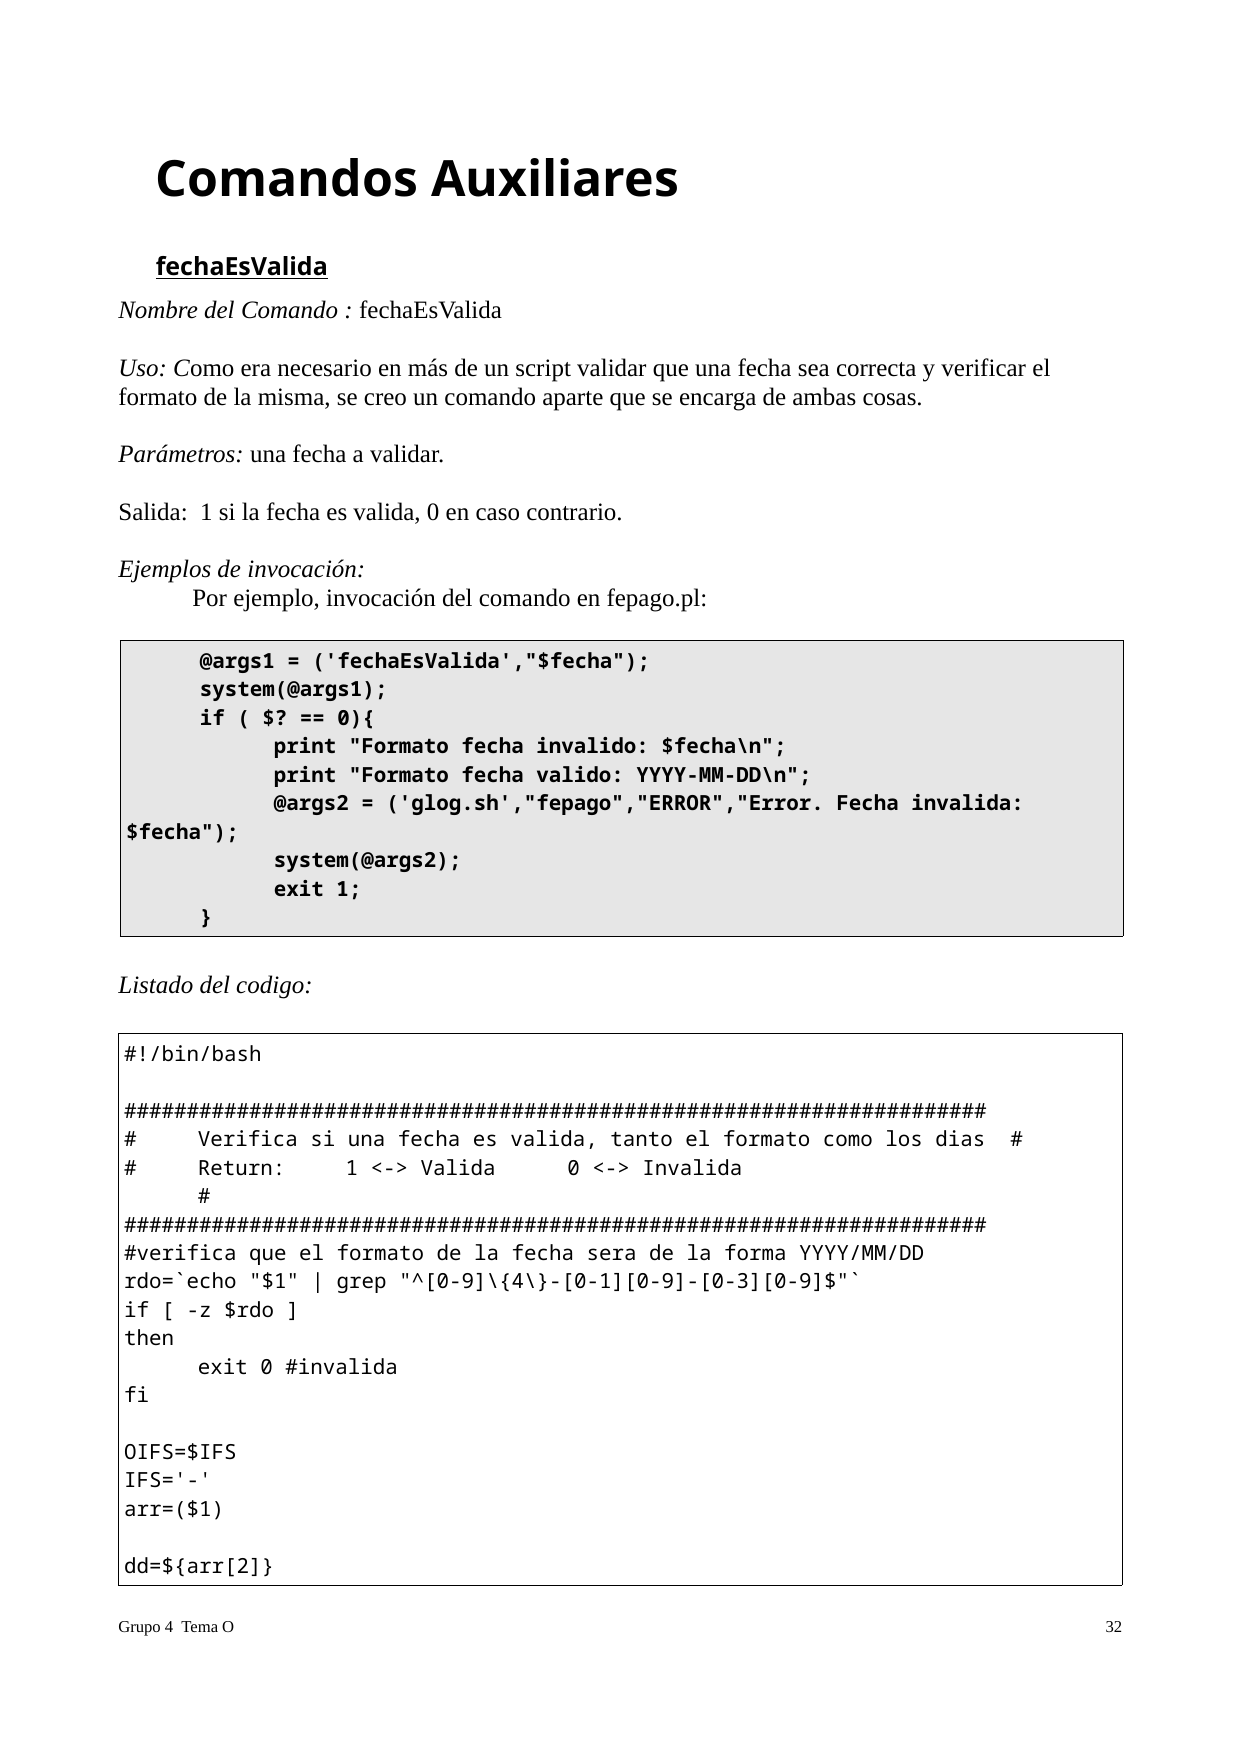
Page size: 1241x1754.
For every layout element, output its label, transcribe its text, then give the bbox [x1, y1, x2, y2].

text Nombre del Comando : fechaEsValida [118, 295, 1122, 324]
table_header #!/bin/bash ##################################################################### # Verifica si una fecha es valida, tanto el formato como los dias # # Return: 1 <-> Valida 0 <-> Invalida # ##################################################################### #verifica que el formato de la fecha sera de la forma YYYY/MM/DD rdo=`echo "$1" | grep "^[0-9]\{4\}-[0-1][0-9]-[0-3][0-9]$"` if [ -z $rdo ] then exit 0 #invalida fi OIFS=$IFS IFS='-' arr=($1) dd=${arr[2]} [119, 1034, 1122, 1585]
text Por ejemplo, invocación del comando en fepago.pl: [118, 583, 1122, 612]
text Salida: 1 si la fecha es valida, 0 en caso contrario. [118, 497, 1122, 525]
text Listado del codigo: [118, 970, 1122, 999]
text Uso: Como era necesario en más de un script validar que una fecha sea correcta y verificar el formato de la misma, se creo un comando aparte que se encarga de ambas cosas. [118, 353, 1122, 410]
text Ejemplos de invocación: [118, 554, 1122, 583]
subtitle fechaEsValida [156, 249, 1122, 283]
text Parámetros: una fecha a validar. [118, 439, 1122, 468]
table_header @args1 = ('fechaEsValida',"$fecha"); system(@args1); if ( $? == 0){ print "Formato fecha invalido: $fecha\n"; print "Formato fecha valido: YYYY-MM-DD\n"; @args2 = ('glog.sh',"fepago","ERROR","Error. Fecha invalida: $fecha"); system(@args2); exit 1; } [121, 641, 1123, 936]
subtitle Comandos Auxiliares [156, 143, 1122, 211]
